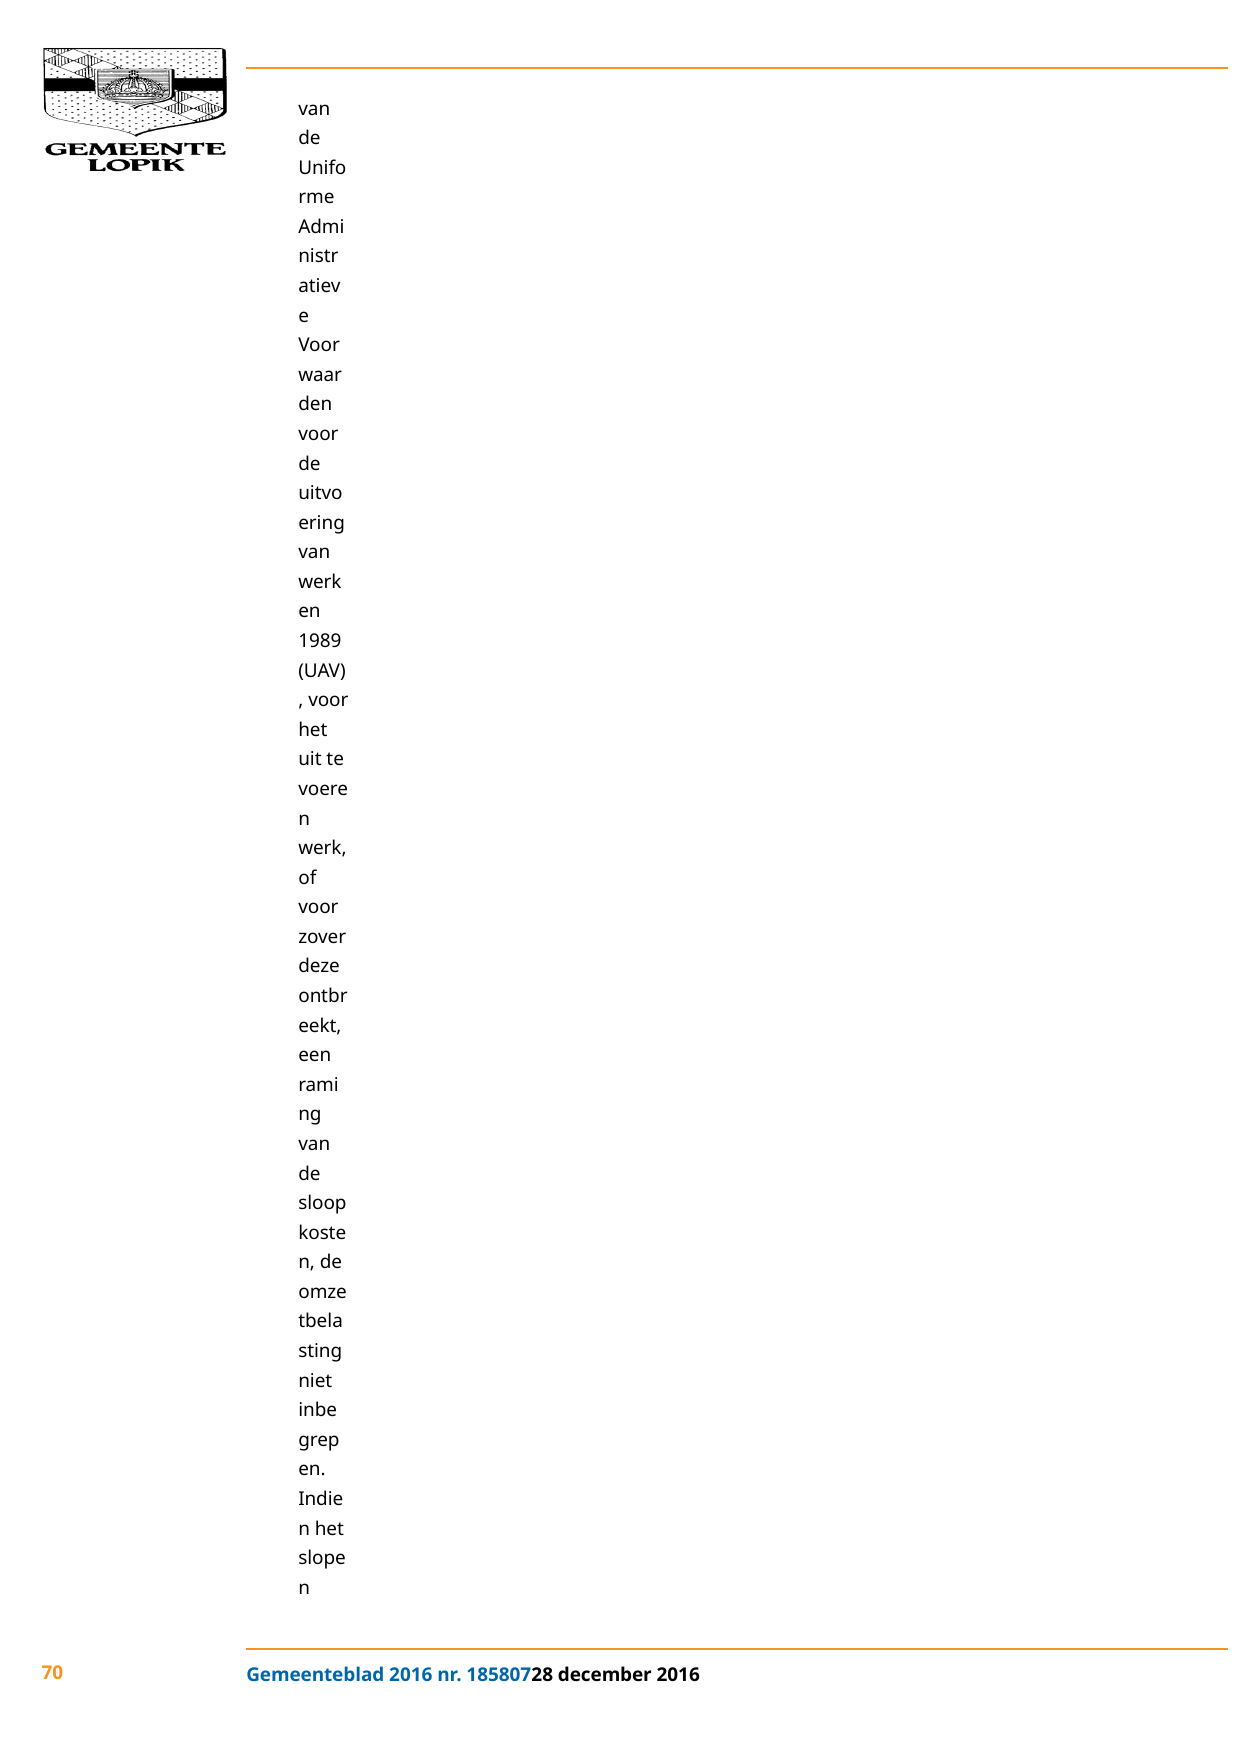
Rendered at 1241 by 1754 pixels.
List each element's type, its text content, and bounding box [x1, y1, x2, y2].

table_cell [248, 95, 298, 1600]
table_cell van de Uniforme Administratieve Voorwaarden voor de uitvoering van werken 1989 (UAV), voor het uit te voeren werk, of voor zover deze ontbreekt, een raming van de sloopkosten, de omzetbelasting niet inbegrepen. Indien het slopen [298, 95, 348, 1600]
table_cell [348, 95, 398, 1600]
picture [41, 47, 231, 172]
